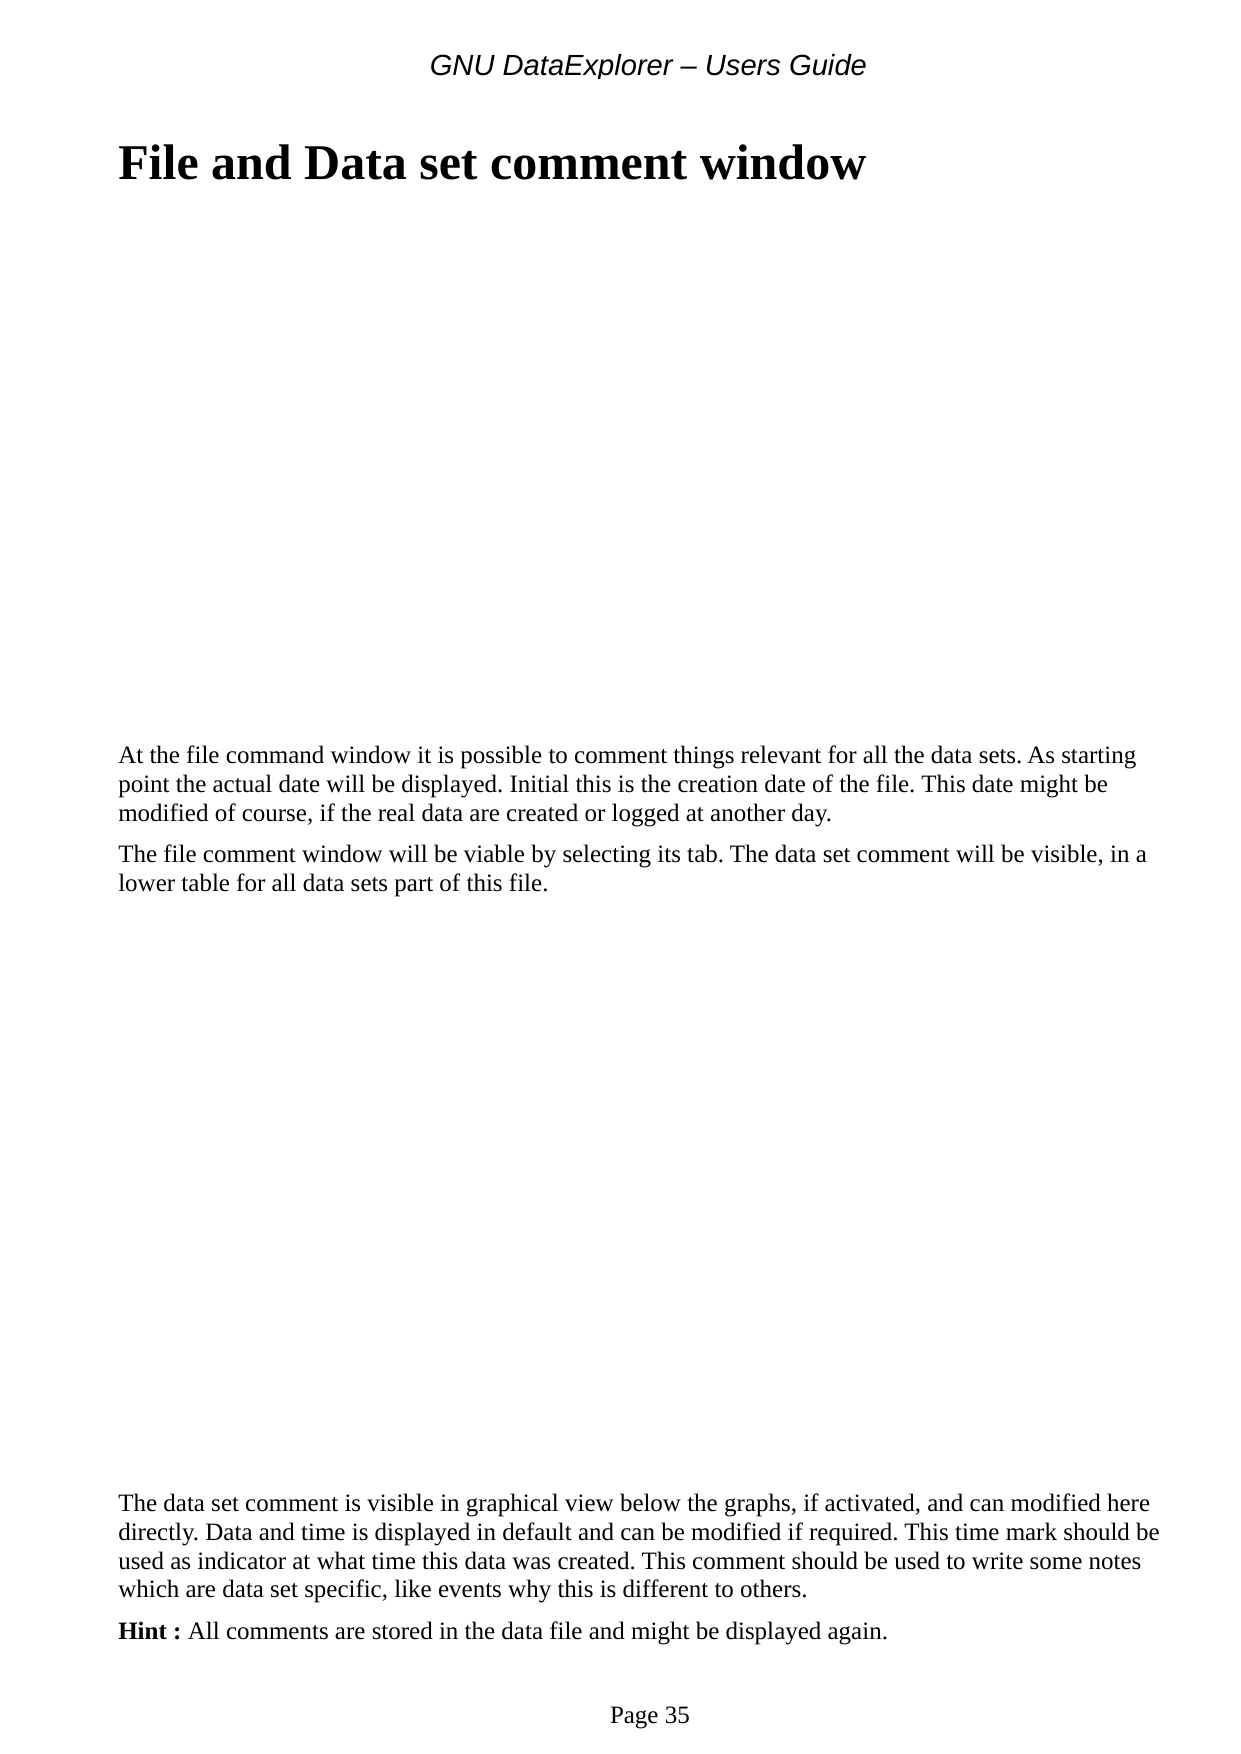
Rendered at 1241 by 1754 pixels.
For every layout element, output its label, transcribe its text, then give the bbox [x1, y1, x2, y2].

text Hint : All comments are stored in the data file and might be displayed again. [118, 1616, 1181, 1644]
text The data set comment is visible in graphical view below the graphs, if activated, and can modified here directly. Data and time is displayed in default and can be modified if required. This time mark should be used as indicator at what time this data was created. This comment should be used to write some notes which are data set specific, like events why this is different to others. [118, 1488, 1181, 1603]
subtitle File and Data set comment window [118, 133, 1181, 190]
text The file comment window will be viable by selecting its tab. The data set comment will be visible, in a lower table for all data sets part of this file. [118, 839, 1181, 896]
text At the file command window it is possible to comment things relevant for all the data sets. As starting point the actual date will be displayed. Initial this is the creation date of the file. This date might be modified of course, if the real data are created or logged at another day. [118, 740, 1181, 826]
